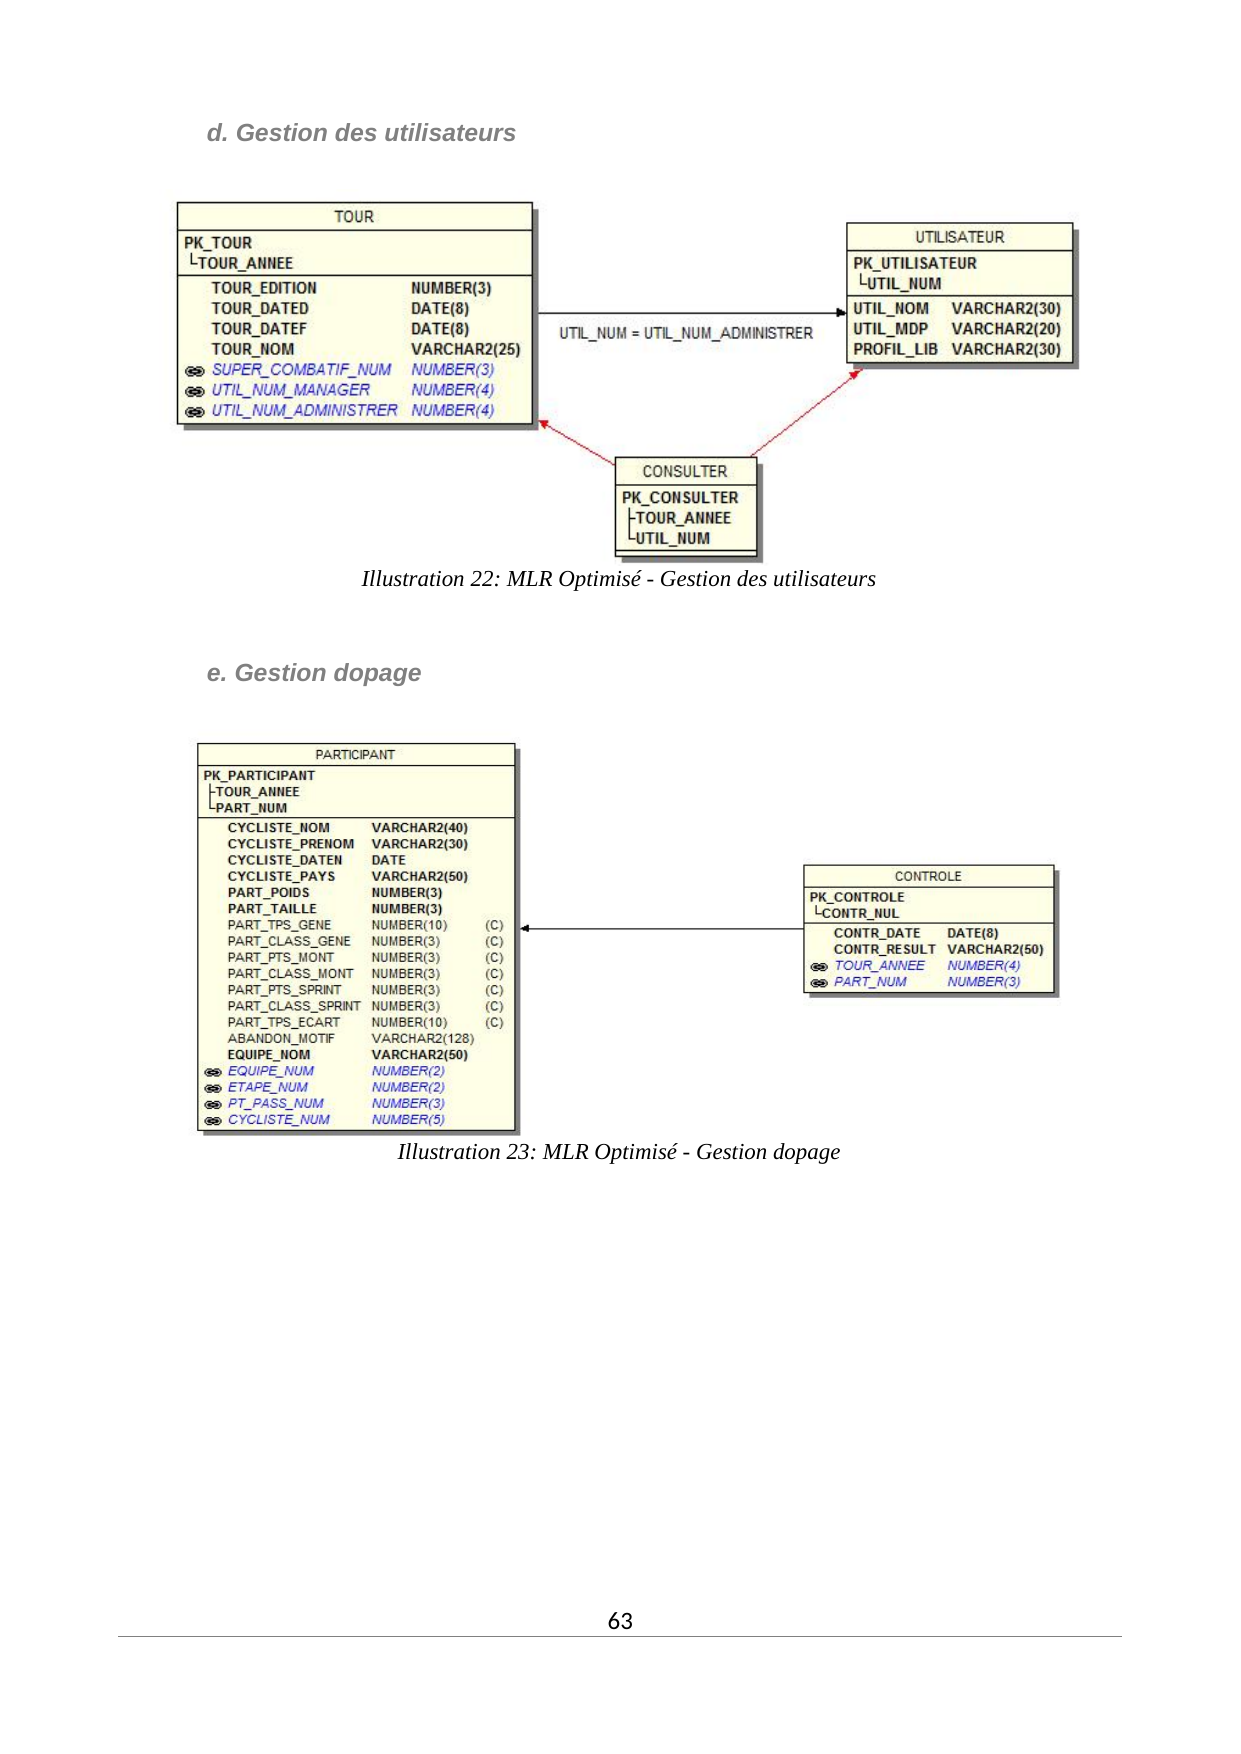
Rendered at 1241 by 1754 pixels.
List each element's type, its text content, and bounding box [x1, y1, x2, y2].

text Illustration 23: MLR Optimisé - Gestion dopage [179, 1138, 1061, 1164]
picture [159, 189, 1082, 566]
subtitle Gestion des utilisateurs [207, 118, 1122, 147]
subtitle Gestion dopage [207, 658, 1122, 686]
picture [179, 729, 1062, 1138]
text Illustration 22: MLR Optimisé - Gestion des utilisateurs [159, 566, 1081, 592]
